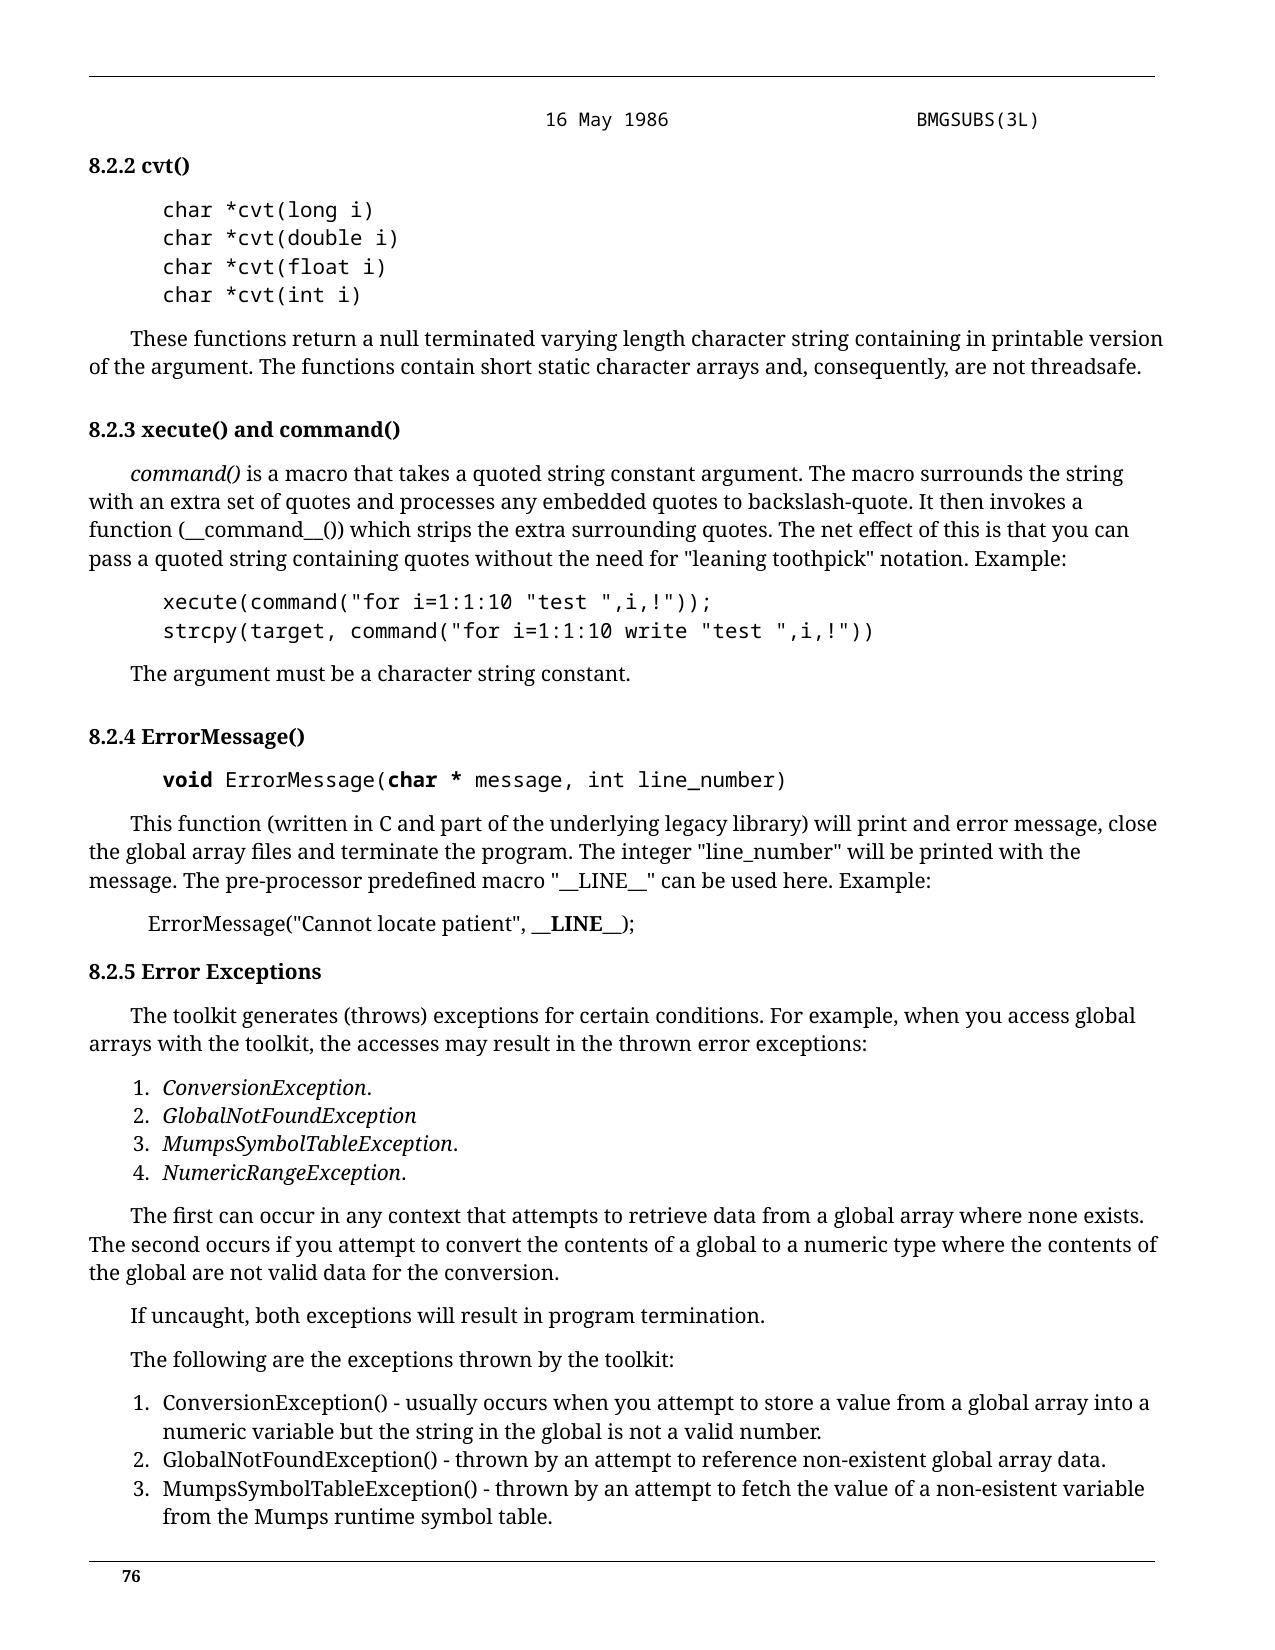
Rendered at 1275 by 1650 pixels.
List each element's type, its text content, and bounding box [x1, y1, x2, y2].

list ConversionException() - usually occurs when you attempt to store a value from a global array into a numeric variable but the string in the global is not a valid number. [133, 1388, 1170, 1445]
text The first can occur in any context that attempts to retrieve data from a global array where none exists. The second occurs if you attempt to convert the contents of a global to a numeric type where the contents of the global are not valid data for the conversion. [88, 1201, 1170, 1287]
text char *cvt(long i) char *cvt(double i) char *cvt(float i) char *cvt(int i) [162, 195, 1170, 309]
list GlobalNotFoundException [133, 1101, 1170, 1129]
text command() is a macro that takes a quoted string constant argument. The macro surrounds the string with an extra set of quotes and processes any embedded quotes to backslash-quote. It then invokes a function (__command__()) which strips the extra surrounding quotes. The net effect of this is that you can pass a quoted string containing quotes without the need for "leaning toothpick" notation. Example: [88, 459, 1170, 572]
text xecute(command("for i=1:1:10 "test ",i,!")); [162, 587, 1170, 616]
text These functions return a null terminated varying length character string containing in printable version of the argument. The functions contain short static character arrays and, consequently, are not threadsafe. [88, 324, 1170, 381]
subtitle Error Exceptions [88, 957, 1170, 986]
text void ErrorMessage(char * message, int line_number) [88, 766, 1170, 794]
subtitle ErrorMessage() [88, 722, 1170, 751]
text The argument must be a character string constant. [88, 659, 1170, 688]
text The following are the exceptions thrown by the toolkit: [88, 1345, 1170, 1373]
list ConversionException. [133, 1073, 1170, 1101]
list MumpsSymbolTableException() - thrown by an attempt to fetch the value of a non-esistent variable from the Mumps runtime symbol table. [133, 1474, 1170, 1531]
text If uncaught, both exceptions will result in program termination. [88, 1302, 1170, 1330]
list MumpsSymbolTableException. [133, 1129, 1170, 1158]
list GlobalNotFoundException() - thrown by an attempt to reference non-existent global array data. [133, 1445, 1170, 1474]
text 16 May 1986 BMGSUBS(3L) [162, 107, 1170, 132]
text ErrorMessage("Cannot locate patient", __LINE__); [148, 909, 1111, 938]
subtitle xecute() and command() [88, 415, 1170, 444]
text The toolkit generates (throws) exceptions for certain conditions. For example, when you access global arrays with the toolkit, the accesses may result in the thrown error exceptions: [88, 1001, 1170, 1058]
list NumericRangeException. [133, 1158, 1170, 1186]
subtitle cvt() [88, 152, 1170, 180]
text This function (written in C and part of the underlying legacy library) will print and error message, close the global array files and terminate the program. The integer "line_number" will be printed with the message. The pre-processor predefined macro "__LINE__" can be used here. Example: [88, 809, 1170, 894]
text strcpy(target, command("for i=1:1:10 write "test ",i,!")) [162, 616, 1170, 644]
